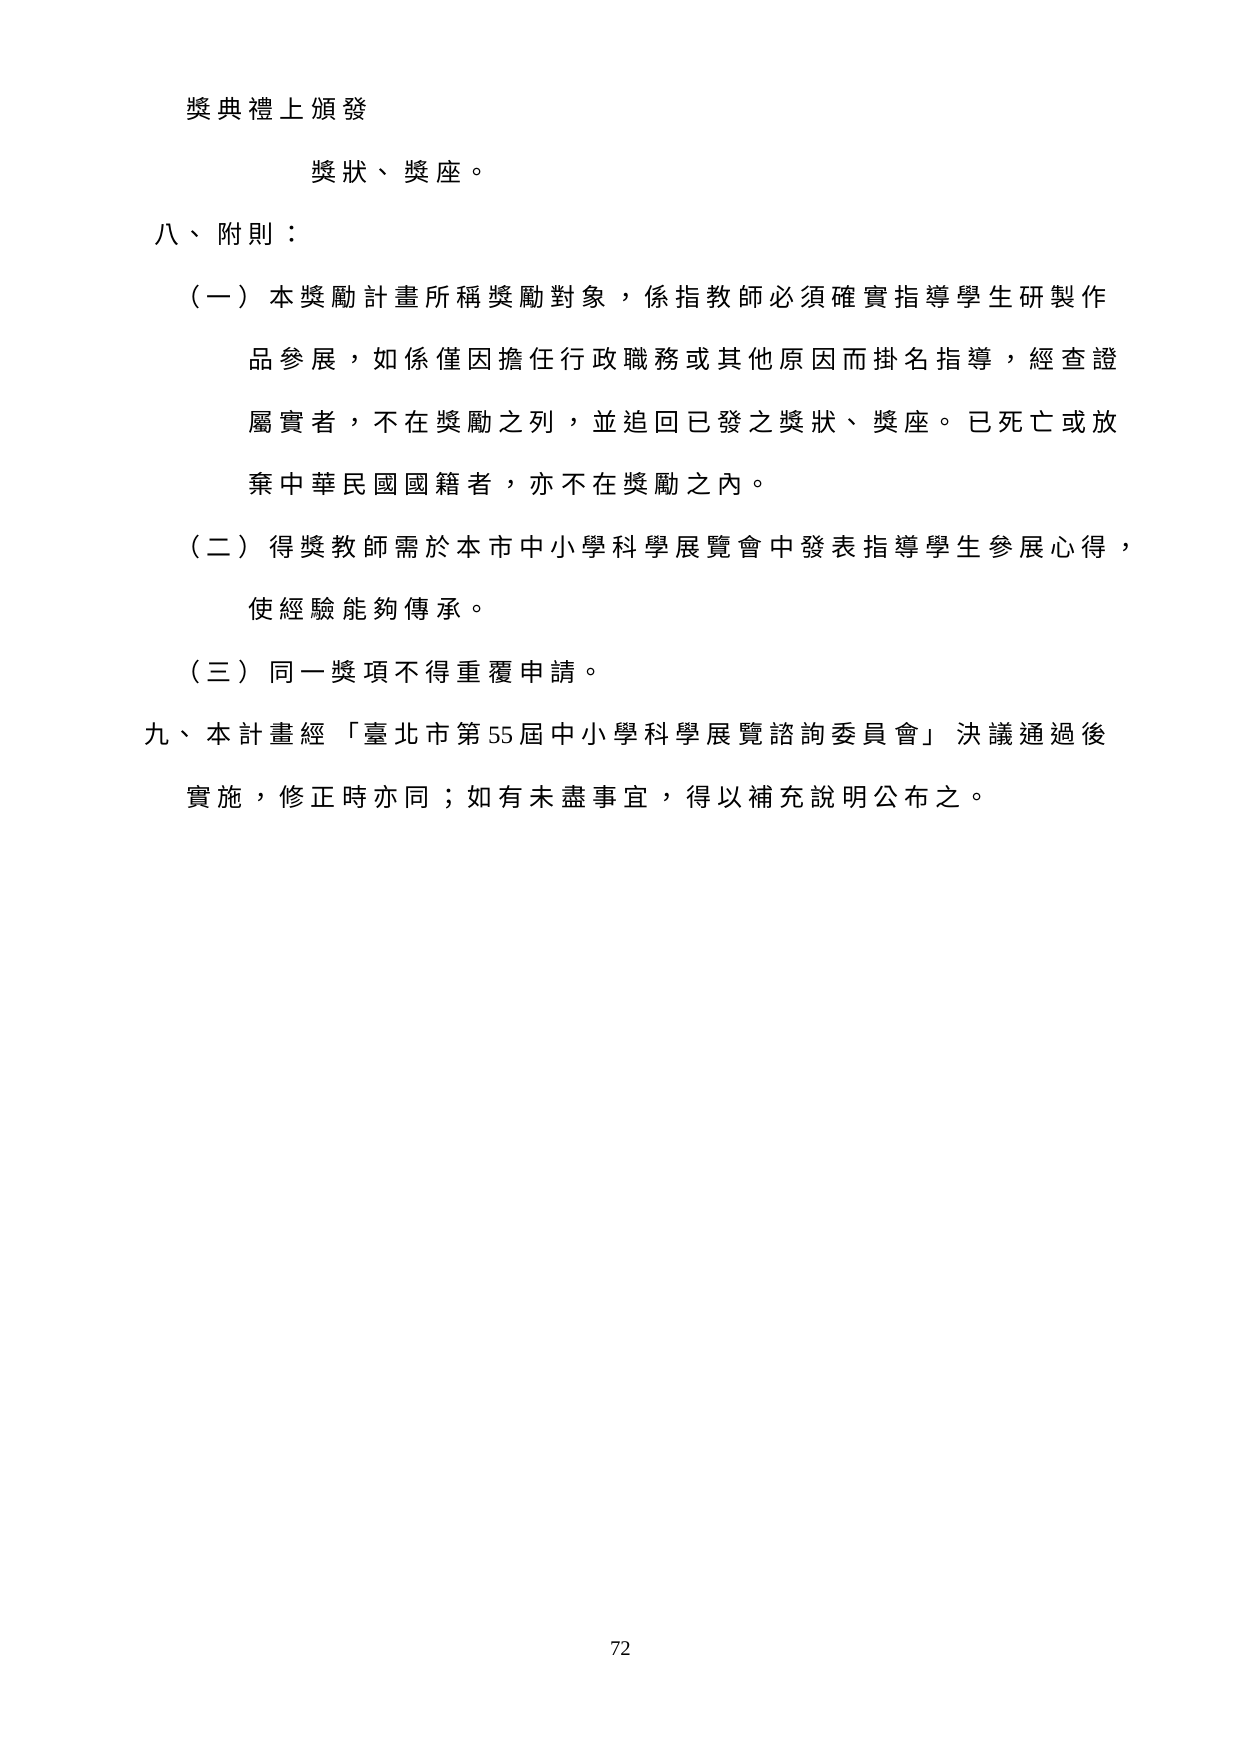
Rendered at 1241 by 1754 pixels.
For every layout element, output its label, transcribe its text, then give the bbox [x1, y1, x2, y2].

text （一）本獎勵計畫所稱獎勵對象，係指教師必須確實指導學生研製作品參展，如係僅因擔任行政職務或其他原因而掛名指導，經查證屬實者，不在獎勵之列，並追回已發之獎狀、獎座。已死亡或放棄中華民國國籍者，亦不在獎勵之內。 [170, 254, 1120, 504]
text 獎典禮上頒發 [145, 66, 1120, 129]
text 九、本計畫經「臺北市第55屆中小學科學展覽諮詢委員會」決議通過後實施，修正時亦同；如有未盡事宜，得以補充說明公布之。 [133, 691, 1120, 816]
text （三）同一獎項不得重覆申請。 [170, 629, 1120, 691]
text 獎狀、獎座。 [145, 129, 1120, 191]
text 八、附則： [132, 191, 1120, 254]
text （二）得獎教師需於本市中小學科學展覽會中發表指導學生參展心得，使經驗能夠傳承。 [170, 504, 1120, 629]
